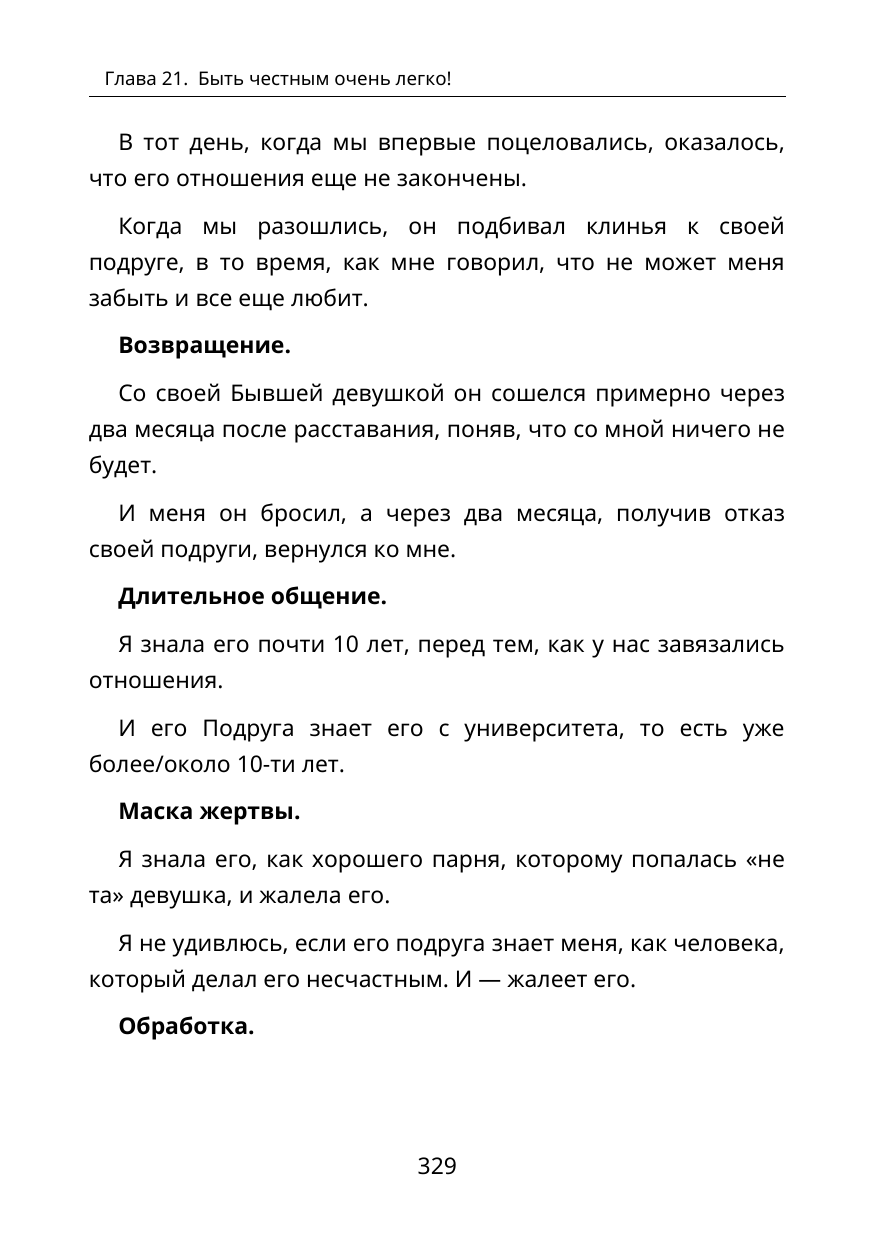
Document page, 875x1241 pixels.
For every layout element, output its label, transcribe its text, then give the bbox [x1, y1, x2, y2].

text Я не удивлюсь, если его подруга знает меня, как человека, который делал его несчастным. И — жалеет его. [88, 927, 786, 994]
text Со своей Бывшей девушкой он сошелся примерно через два месяца после расставания, поняв, что со мной ничего не будет. [88, 377, 786, 480]
text Возвращение. [88, 329, 786, 361]
text Длительное общение. [88, 580, 786, 611]
text В тот день, когда мы впервые поцеловались, оказалось, что его отношения еще не закончены. [88, 126, 786, 193]
text Я знала его почти 10 лет, перед тем, как у нас завязались отношения. [88, 628, 786, 695]
text И меня он бросил, а через два месяца, получив отказ своей подруги, вернулся ко мне. [88, 497, 786, 564]
text Я знала его, как хорошего парня, которому попалась «не та» девушка, и жалела его. [88, 843, 786, 910]
text Обработка. [88, 1010, 786, 1041]
text И его Подруга знает его с университета, то есть уже более/около 10-ти лет. [88, 712, 786, 779]
text Когда мы разошлись, он подбивал клинья к своей подруге, в то время, как мне говорил, что не может меня забыть и все еще любит. [88, 210, 786, 313]
text Маска жертвы. [88, 795, 786, 826]
